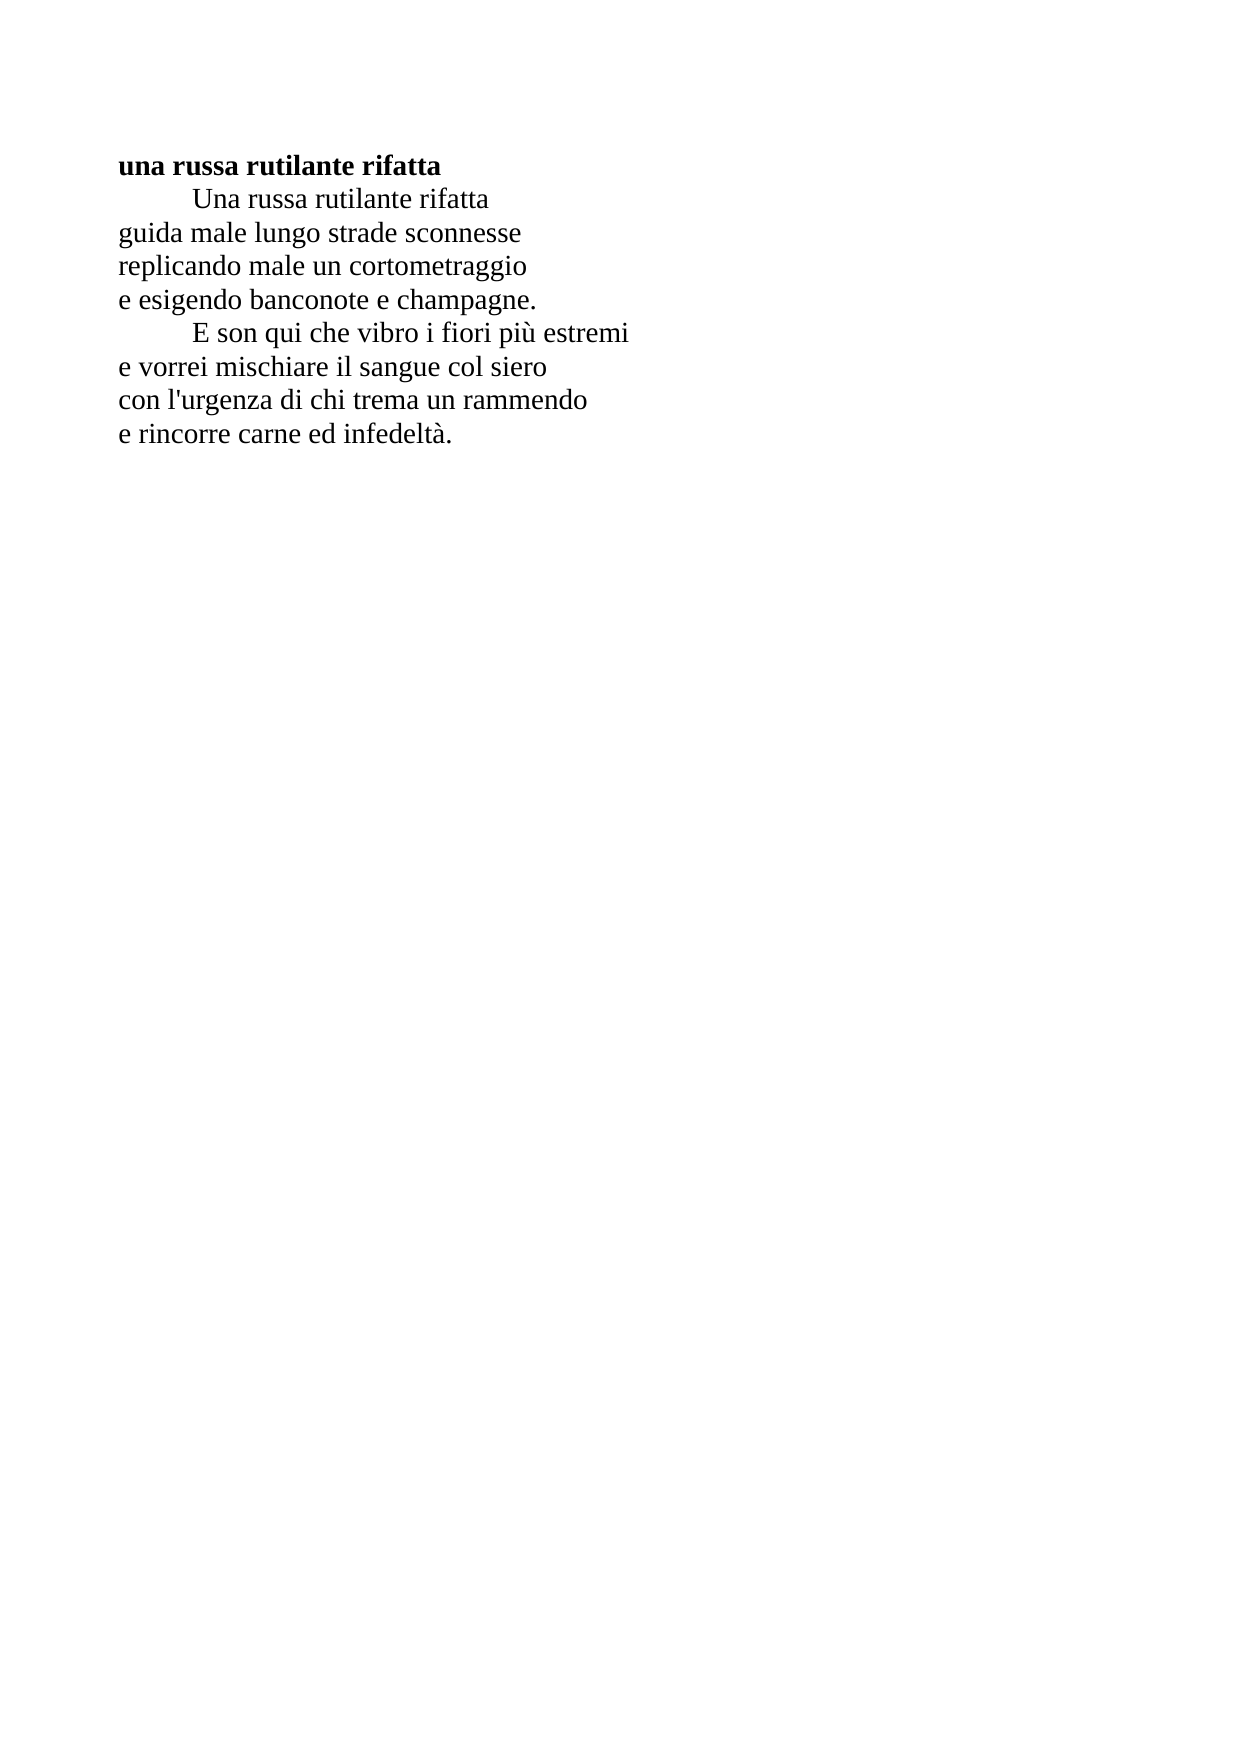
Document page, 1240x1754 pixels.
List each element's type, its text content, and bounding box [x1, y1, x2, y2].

text con l'urgenza di chi trema un rammendo [118, 382, 1121, 416]
text una russa rutilante rifatta [118, 148, 1121, 181]
text Una russa rutilante rifatta [118, 181, 1121, 215]
text E son qui che vibro i fiori più estremi [118, 315, 1121, 349]
text replicando male un cortometraggio [118, 248, 1121, 282]
text e vorrei mischiare il sangue col siero [118, 349, 1121, 382]
text guida male lungo strade sconnesse [118, 215, 1121, 248]
text e rincorre carne ed infedeltà. [118, 416, 1121, 449]
text e esigendo banconote e champagne. [118, 282, 1121, 315]
